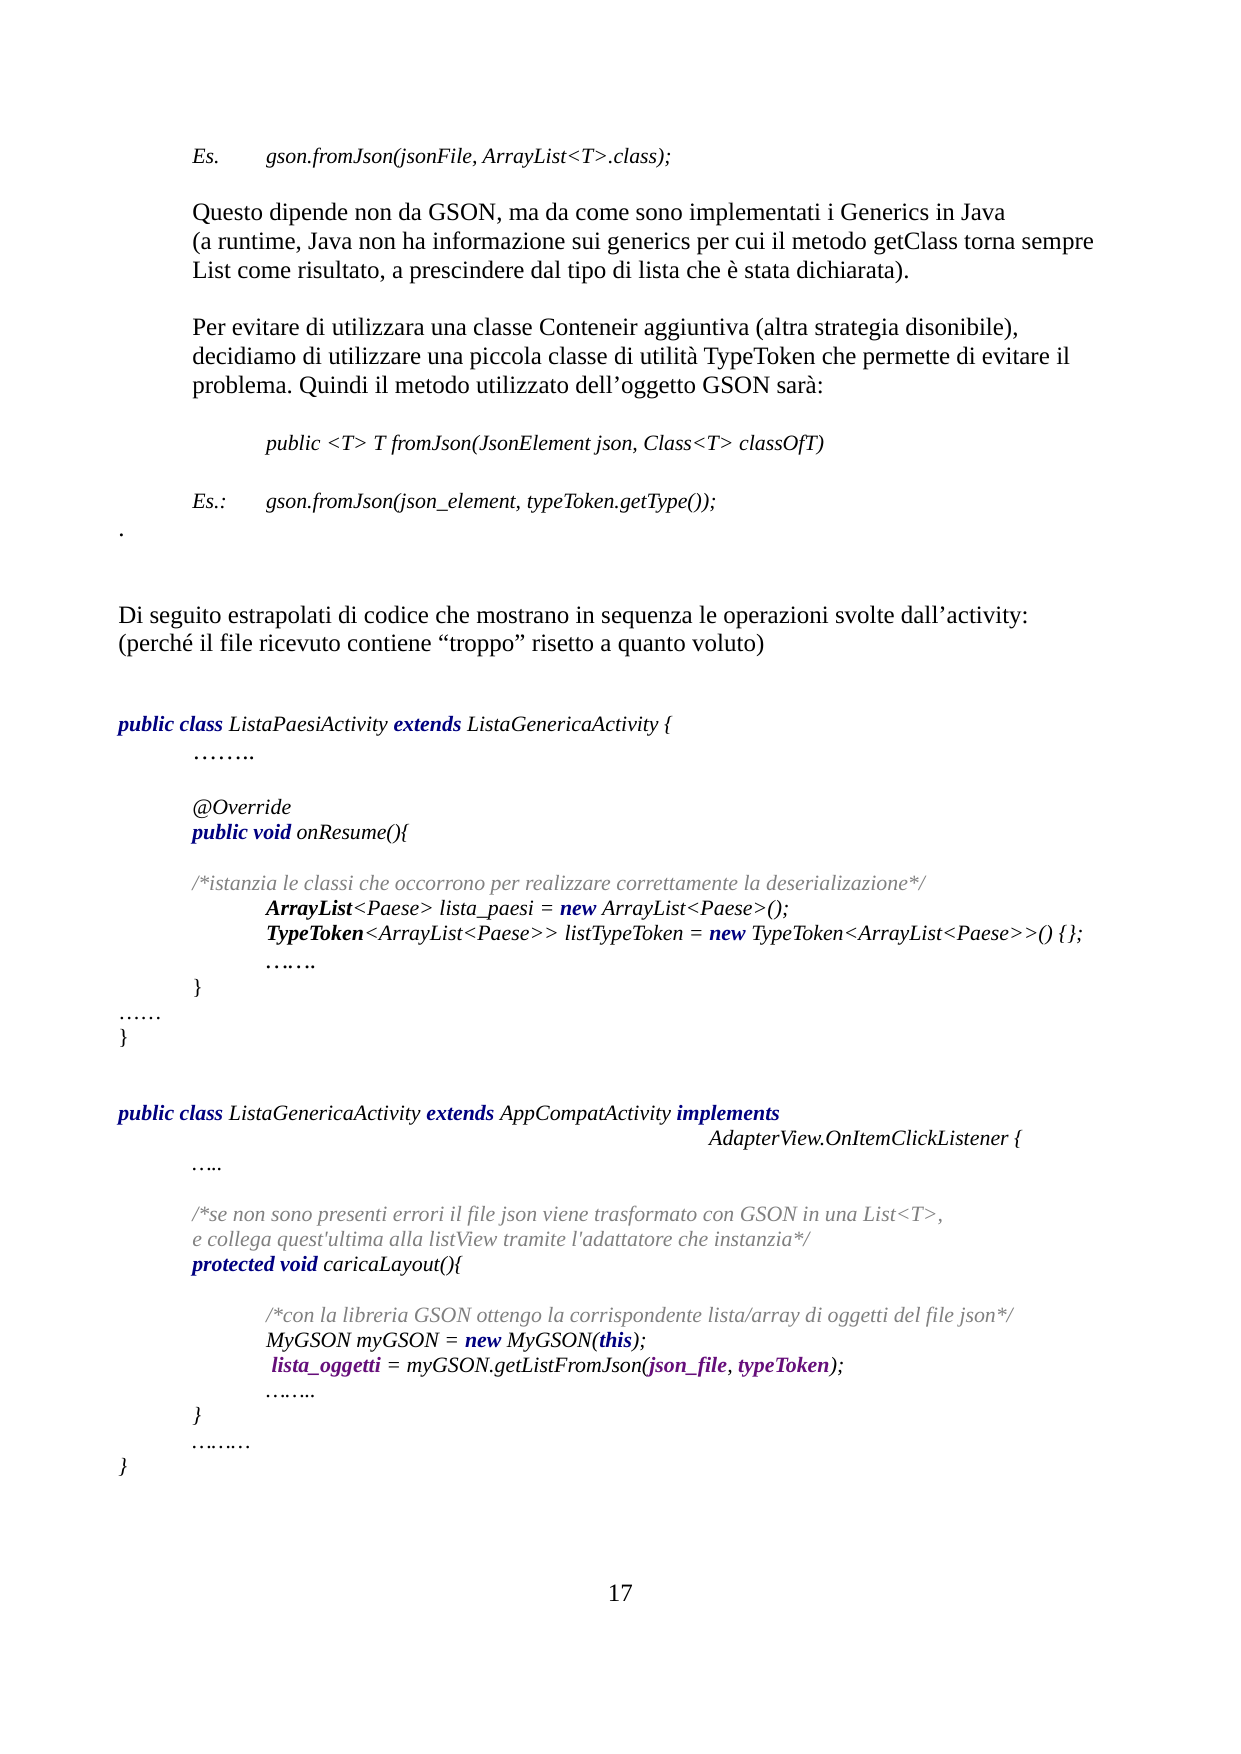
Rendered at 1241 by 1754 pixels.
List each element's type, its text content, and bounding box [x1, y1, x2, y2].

text TypeToken<ArrayList<Paese>> listTypeToken = new TypeToken<ArrayList<Paese>>() {}; [118, 920, 1122, 945]
text Es.: gson.fromJson(json_element, typeToken.getType()); [118, 485, 1122, 513]
text e collega quest'ultima alla listView tramite l'adattatore che instanzia*/ [118, 1226, 1122, 1251]
text } [118, 1024, 1122, 1049]
text public void onResume(){ [118, 819, 1122, 844]
text ……. [118, 945, 1122, 974]
text @Override [118, 794, 1122, 819]
text …… [118, 999, 1122, 1024]
text …….. [118, 736, 1122, 765]
text } [118, 974, 1122, 999]
text Questo dipende non da GSON, ma da come sono implementati i Generics in Java [118, 197, 1122, 226]
text /*se non sono presenti errori il file json viene trasformato con GSON in una List<T>, [118, 1201, 1122, 1226]
text ….. [118, 1150, 1122, 1176]
text AdapterView.OnItemClickListener { [118, 1125, 1122, 1150]
text protected void caricaLayout(){ [118, 1251, 1122, 1276]
text (a runtime, Java non ha informazione sui generics per cui il metodo getClass torna sempre List come risultato, a prescindere dal tipo di lista che è stata dichiarata). [118, 226, 1122, 283]
text /*con la libreria GSON ottengo la corrispondente lista/array di oggetti del file json*/ [118, 1302, 1122, 1327]
text (perché il file ricevuto contiene “troppo” risetto a quanto voluto) [118, 628, 1122, 657]
text lista_oggetti = myGSON.getListFromJson(json_file, typeToken); [118, 1352, 1122, 1377]
text public class ListaPaesiActivity extends ListaGenericaActivity { [118, 711, 1122, 736]
text Es. gson.fromJson(jsonFile, ArrayList<T>.class); [118, 143, 1122, 168]
text } [118, 1402, 1122, 1428]
text public <T> T fromJson(JsonElement json, Class<T> classOfT) [118, 427, 1122, 456]
text } [118, 1453, 1122, 1478]
text ……… [118, 1428, 1122, 1453]
text Di seguito estrapolati di codice che mostrano in sequenza le operazioni svolte dall’activity: [118, 600, 1122, 628]
text …….. [118, 1377, 1122, 1402]
text public class ListaGenericaActivity extends AppCompatActivity implements [118, 1100, 1122, 1125]
text ArrayList<Paese> lista_paesi = new ArrayList<Paese>(); [118, 895, 1122, 920]
text MyGSON myGSON = new MyGSON(this); [118, 1327, 1122, 1352]
text Per evitare di utilizzara una classe Conteneir aggiuntiva (altra strategia disonibile), decidiamo di utilizzare una piccola classe di utilità TypeToken che permette di evitare il problema. Quindi il metodo utilizzato dell’oggetto GSON sarà: [118, 312, 1122, 398]
text /*istanzia le classi che occorrono per realizzare correttamente la deserializazione*/ [118, 869, 1122, 895]
text . [118, 513, 1122, 542]
